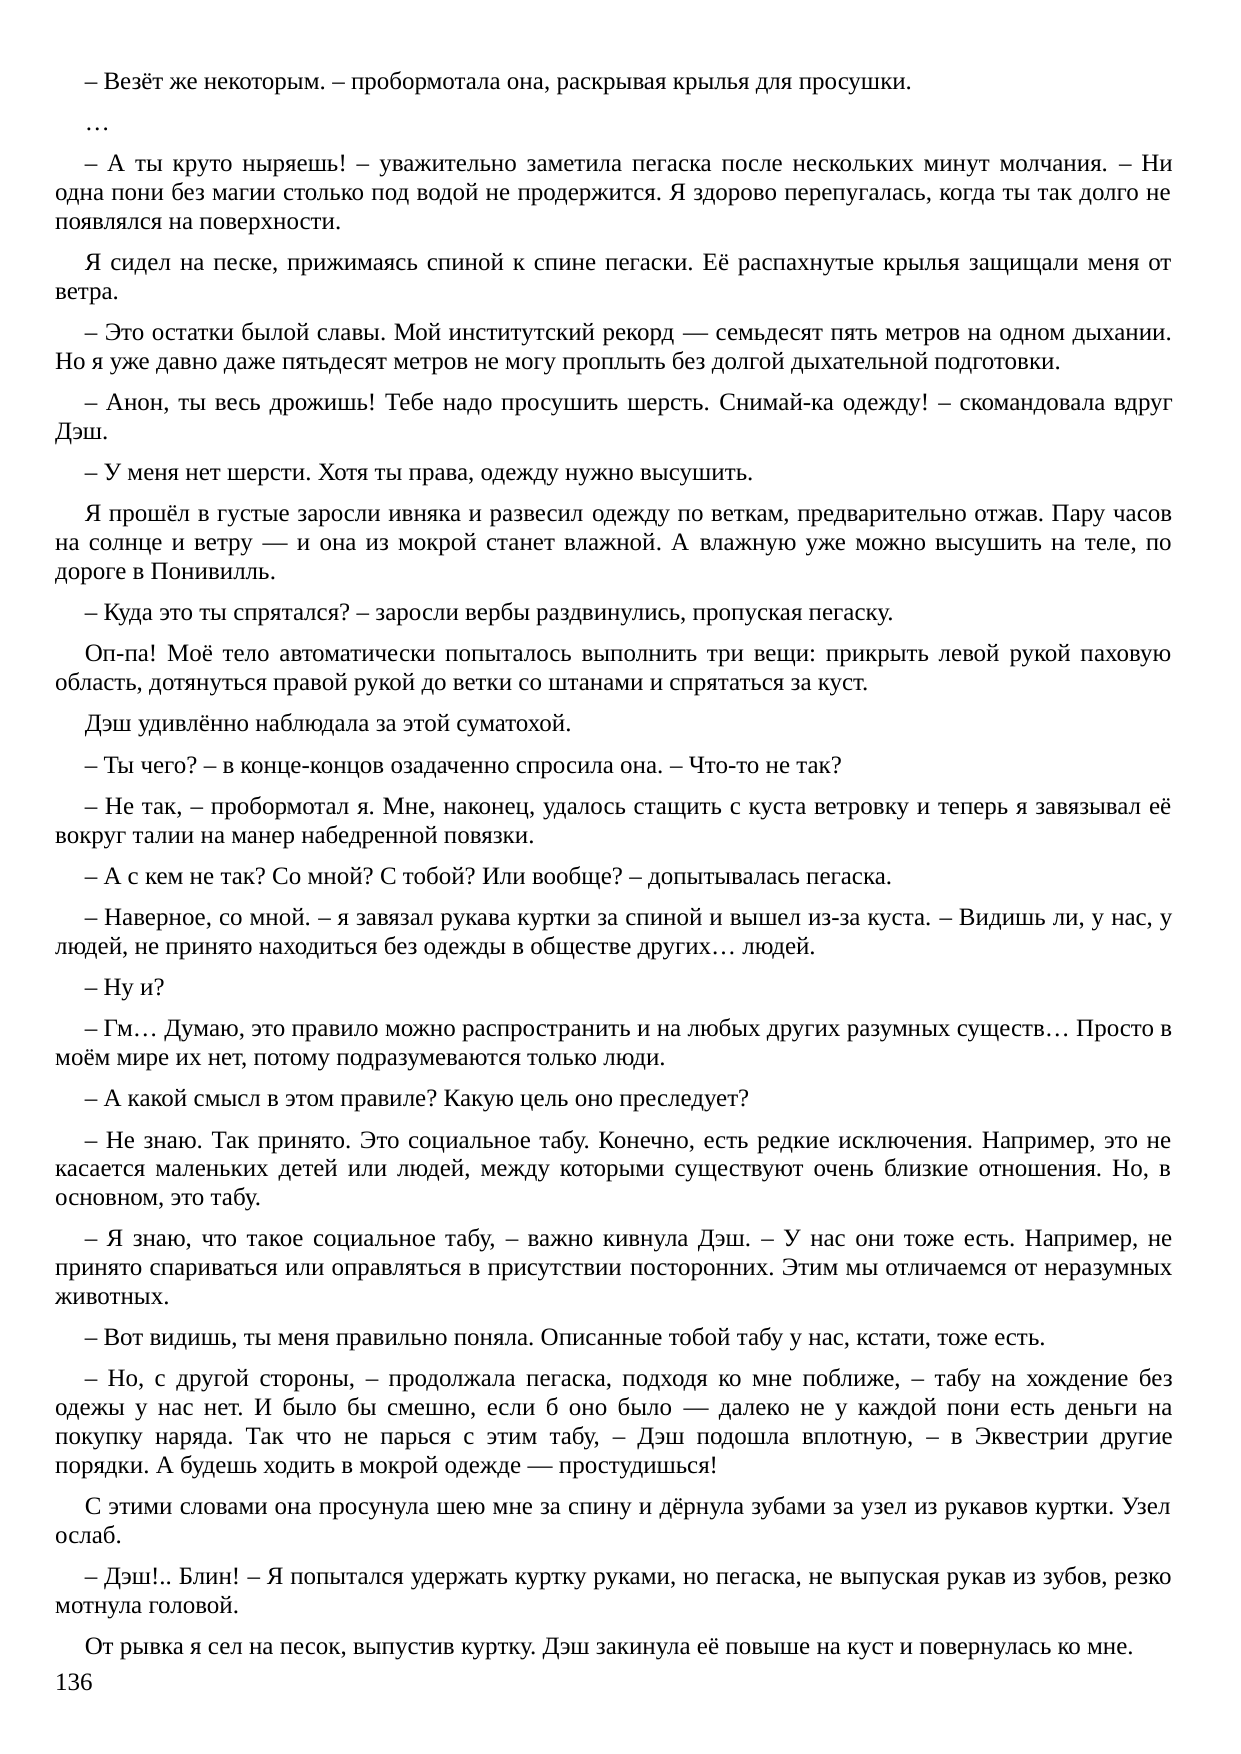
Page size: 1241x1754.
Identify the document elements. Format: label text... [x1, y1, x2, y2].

text – Я знаю, что такое социальное табу, – важно кивнула Дэш. – У нас они тоже есть. Например, не принято спариваться или оправляться в присутствии посторонних. Этим мы отличаемся от неразумных животных. [55, 1223, 1173, 1310]
text – Везёт же некоторым. – пробормотала она, раскрывая крылья для просушки. [55, 66, 1173, 95]
text … [55, 107, 1173, 136]
text С этими словами она просунула шею мне за спину и дёрнула зубами за узел из рукавов куртки. Узел ослаб. [55, 1491, 1173, 1548]
text От рывка я сел на песок, выпустив куртку. Дэш закинула её повыше на куст и повернулась ко мне. [55, 1631, 1173, 1660]
text – Анон, ты весь дрожишь! Тебе надо просушить шерсть. Снимай-ка одежду! – скомандовала вдруг Дэш. [55, 387, 1173, 445]
text – А ты круто ныряешь! – уважительно заметила пегаска после нескольких минут молчания. – Ни одна пони без магии столько под водой не продержится. Я здорово перепугалась, когда ты так долго не появлялся на поверхности. [55, 148, 1173, 235]
text Я сидел на песке, прижимаясь спиной к спине пегаски. Её распахнутые крылья защищали меня от ветра. [55, 247, 1173, 305]
text – Но, с другой стороны, – продолжала пегаска, подходя ко мне поближе, – табу на хождение без одежы у нас нет. И было бы смешно, если б оно было — далеко не у каждой пони есть деньги на покупку наряда. Так что не парься с этим табу, – Дэш подошла вплотную, – в Эквестрии другие порядки. А будешь ходить в мокрой одежде — простудишься! [55, 1363, 1173, 1478]
text – А с кем не так? Со мной? С тобой? Или вообще? – допытывалась пегаска. [55, 861, 1173, 890]
text – У меня нет шерсти. Хотя ты права, одежду нужно высушить. [55, 457, 1173, 486]
text – Это остатки былой славы. Мой институтский рекорд — семьдесят пять метров на одном дыхании. Но я уже давно даже пятьдесят метров не могу проплыть без долгой дыхательной подготовки. [55, 317, 1173, 375]
text – Вот видишь, ты меня правильно поняла. Описанные тобой табу у нас, кстати, тоже есть. [55, 1322, 1173, 1351]
text – А какой смысл в этом правиле? Какую цель оно преследует? [55, 1083, 1173, 1112]
text – Ты чего? – в конце-концов озадаченно спросила она. – Что-то не так? [55, 750, 1173, 778]
text Дэш удивлённо наблюдала за этой суматохой. [55, 708, 1173, 737]
text – Куда это ты спрятался? – заросли вербы раздвинулись, пропуская пегаску. [55, 597, 1173, 626]
text – Не так, – пробормотал я. Мне, наконец, удалось стащить с куста ветровку и теперь я завязывал её вокруг талии на манер набедренной повязки. [55, 791, 1173, 848]
text – Ну и? [55, 972, 1173, 1001]
text – Дэш!.. Блин! – Я попытался удержать куртку руками, но пегаска, не выпуская рукав из зубов, резко мотнула головой. [55, 1561, 1173, 1618]
text Оп-па! Моё тело автоматически попыталось выполнить три вещи: прикрыть левой рукой паховую область, дотянуться правой рукой до ветки со штанами и спрятаться за куст. [55, 638, 1173, 696]
text Я прошёл в густые заросли ивняка и развесил одежду по веткам, предварительно отжав. Пару часов на солнце и ветру — и она из мокрой станет влажной. А влажную уже можно высушить на теле, по дороге в Понивилль. [55, 498, 1173, 585]
text – Наверное, со мной. – я завязал рукава куртки за спиной и вышел из-за куста. – Видишь ли, у нас, у людей, не принято находиться без одежды в обществе других… людей. [55, 902, 1173, 960]
text – Гм… Думаю, это правило можно распространить и на любых других разумных существ… Просто в моём мире их нет, потому подразумеваются только люди. [55, 1013, 1173, 1071]
text – Не знаю. Так принято. Это социальное табу. Конечно, есть редкие исключения. Например, это не касается маленьких детей или людей, между которыми существуют очень близкие отношения. Но, в основном, это табу. [55, 1125, 1173, 1211]
